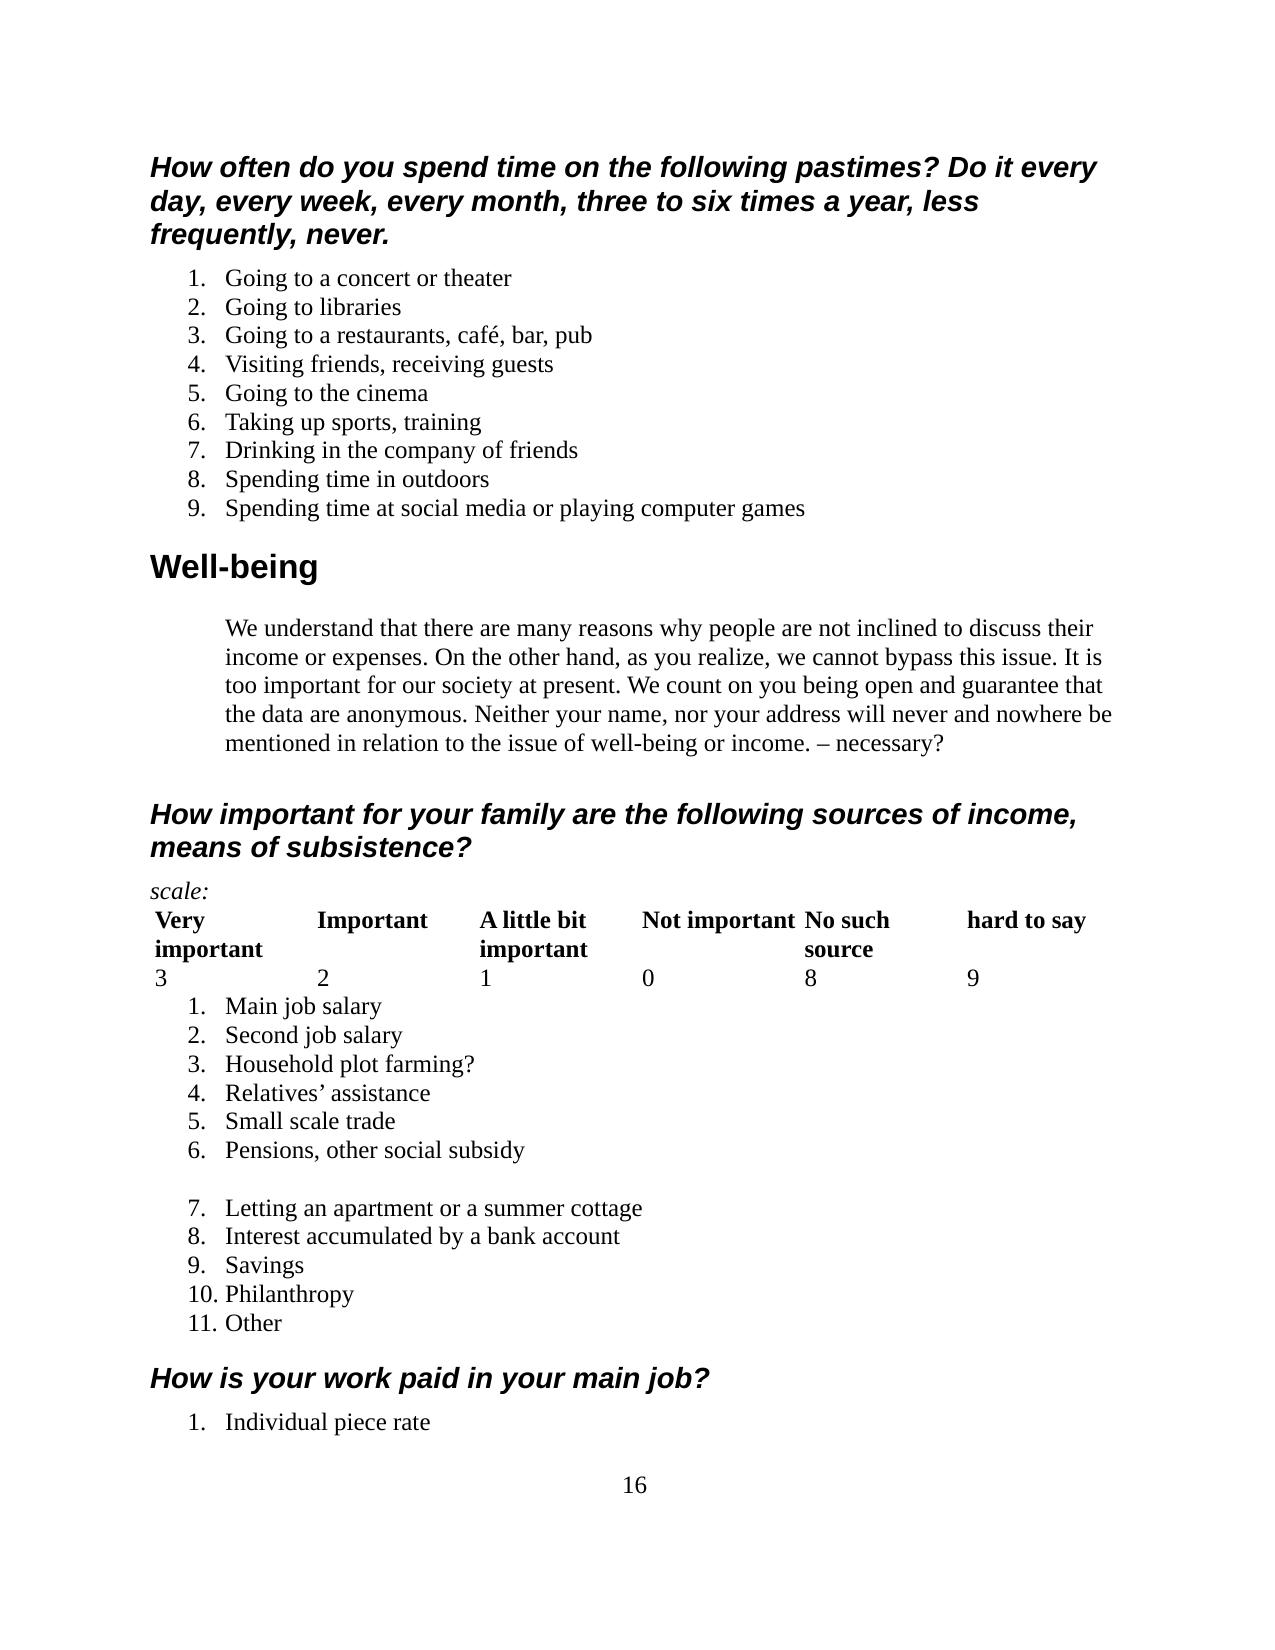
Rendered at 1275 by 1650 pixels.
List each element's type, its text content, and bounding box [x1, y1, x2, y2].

list Spending time in outdoors [187, 464, 1125, 493]
list Main job salary [187, 991, 1125, 1020]
table_header hard to say [963, 905, 1125, 963]
subtitle How is your work paid in your main job? [150, 1361, 1125, 1395]
list Second job salary [187, 1020, 1125, 1049]
list Other [187, 1308, 1125, 1336]
subtitle Well-being [150, 547, 1125, 586]
list Philanthropy [187, 1279, 1125, 1308]
subtitle How often do you spend time on the following pastimes? Do it every day, every week, every month, three to six times a year, less frequently, never. [150, 150, 1125, 251]
table_cell 2 [313, 963, 475, 991]
table_header No such source [800, 905, 962, 963]
table_header Important [313, 905, 475, 963]
list Spending time at social media or playing computer games [187, 493, 1125, 522]
list Relatives’ assistance [187, 1078, 1125, 1106]
list Going to a restaurants, café, bar, pub [187, 321, 1125, 349]
list Taking up sports, training [187, 407, 1125, 436]
text We understand that there are many reasons why people are not inclined to discuss their income or expenses. On the other hand, as you realize, we cannot bypass this issue. It is too important for our society at present. We count on you being open and guarantee that the data are anonymous. Neither your name, nor your address will never and nowhere be mentioned in relation to the issue of well-being or income. – necessary? [225, 613, 1125, 757]
table_cell 3 [150, 963, 312, 991]
list Letting an apartment or a summer cottage [187, 1193, 1125, 1221]
list Small scale trade [187, 1106, 1125, 1135]
table_cell 1 [475, 963, 637, 991]
table_cell 9 [963, 963, 1125, 991]
subtitle How important for your family are the following sources of income, means of subsistence? [150, 797, 1125, 864]
list Pensions, other social subsidy [187, 1135, 1125, 1193]
list Savings [187, 1250, 1125, 1279]
list Going to the cinema [187, 378, 1125, 407]
table_cell 8 [800, 963, 962, 991]
list Visiting friends, receiving guests [187, 349, 1125, 378]
list Individual piece rate [187, 1407, 1125, 1436]
table_header Not important [638, 905, 800, 963]
table_header A little bit important [475, 905, 637, 963]
table_cell 0 [638, 963, 800, 991]
text scale: [150, 876, 1125, 905]
list Interest accumulated by a bank account [187, 1221, 1125, 1250]
table_header Very important [150, 905, 312, 963]
list Going to a concert or theater [187, 263, 1125, 292]
list Going to libraries [187, 292, 1125, 321]
list Drinking in the company of friends [187, 436, 1125, 464]
list Household plot farming? [187, 1049, 1125, 1078]
